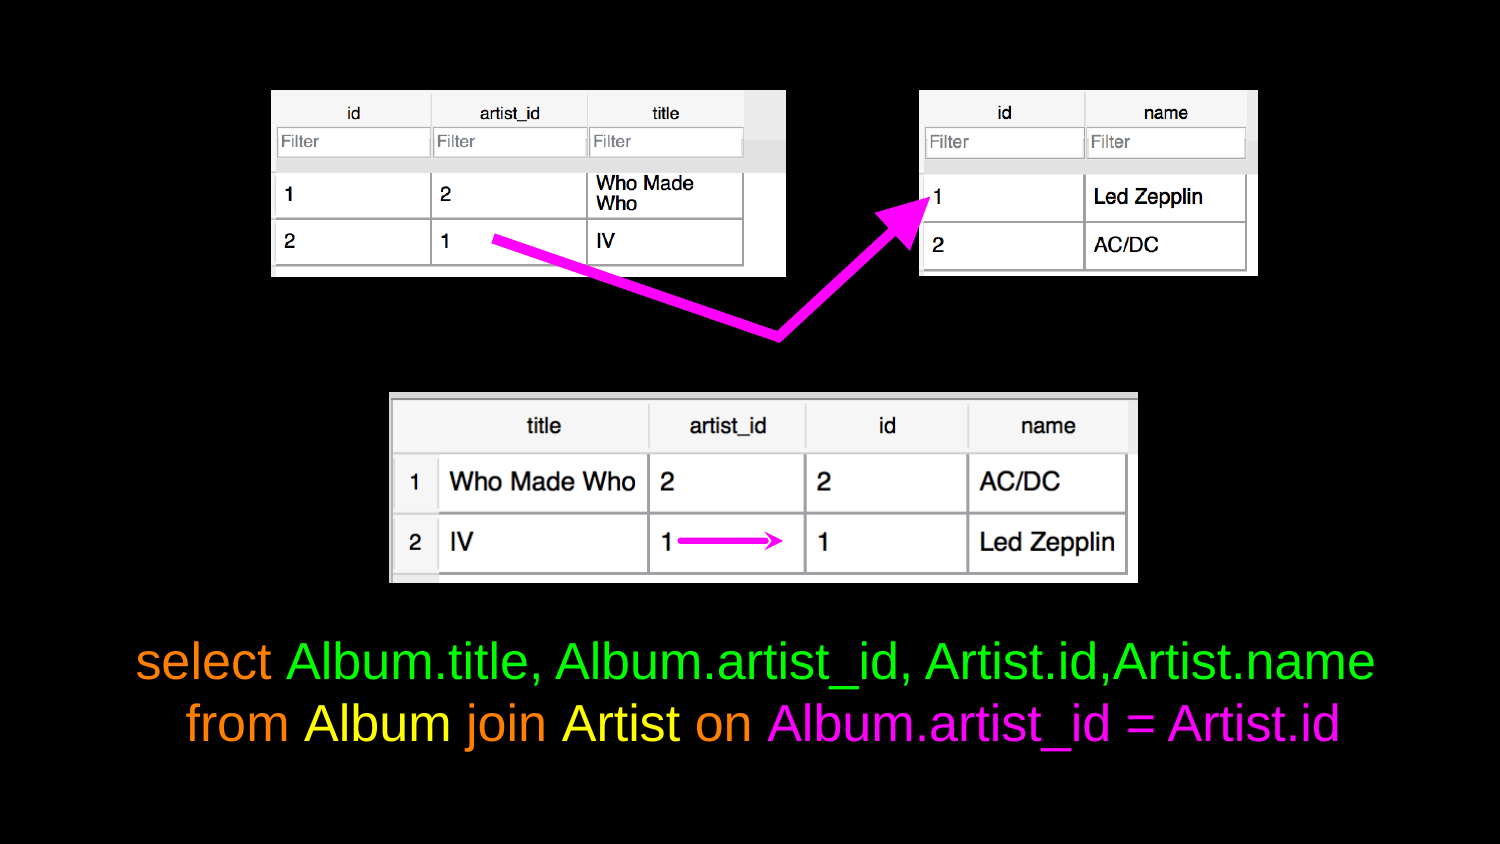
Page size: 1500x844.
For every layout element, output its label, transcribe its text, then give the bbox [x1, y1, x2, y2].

picture [389, 392, 1138, 583]
picture [919, 90, 1258, 276]
text_box select Album.title, Album.artist_id, Artist.id,Artist.name from Album join Artist on Album.artist_id = Artist.id [130, 626, 1397, 753]
picture [271, 90, 786, 277]
